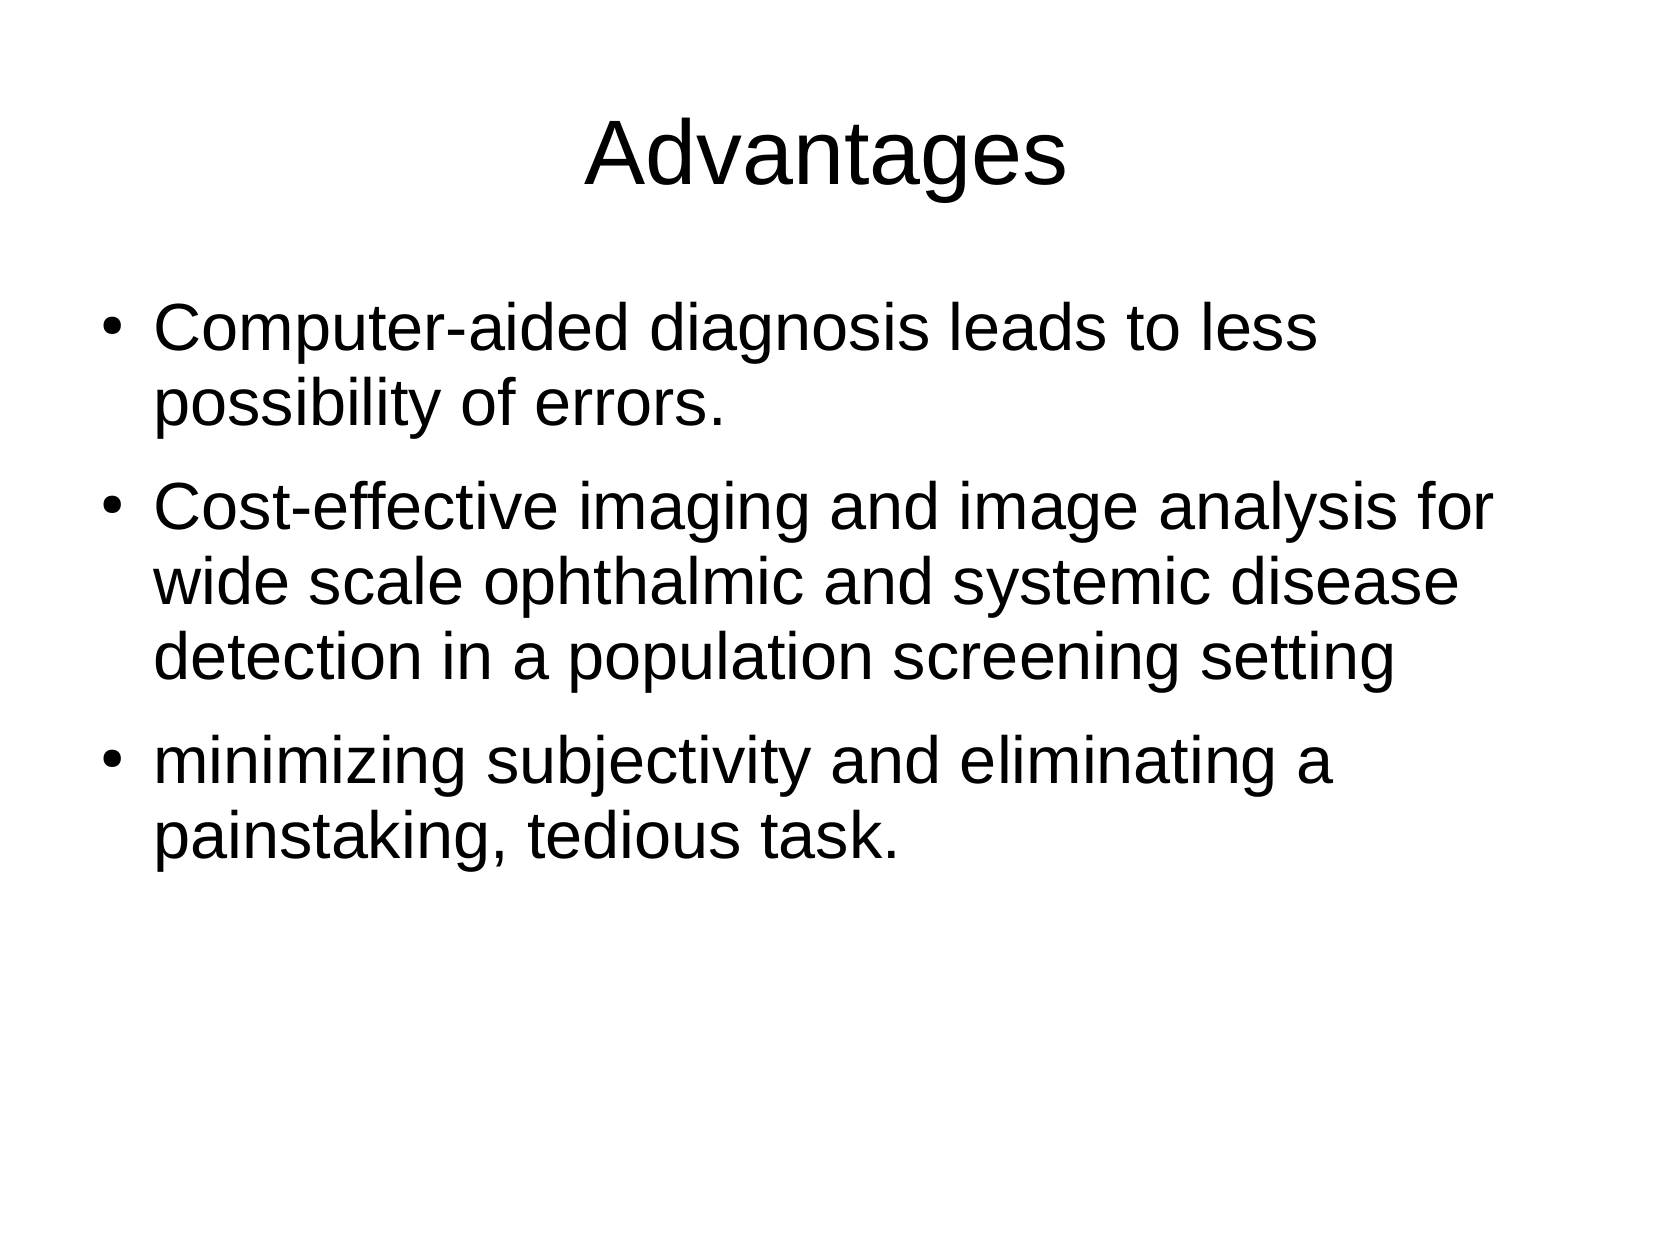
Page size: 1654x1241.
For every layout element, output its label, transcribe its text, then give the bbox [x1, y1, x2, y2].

title Advantages [82, 49, 1571, 257]
list Computer-aided diagnosis leads to less possibility of errors. Cost-effective imaging and image analysis for wide scale ophthalmic and systemic disease detection in a population screening setting minimizing subjectivity and eliminating a painstaking, tedious task. [82, 290, 1571, 1010]
